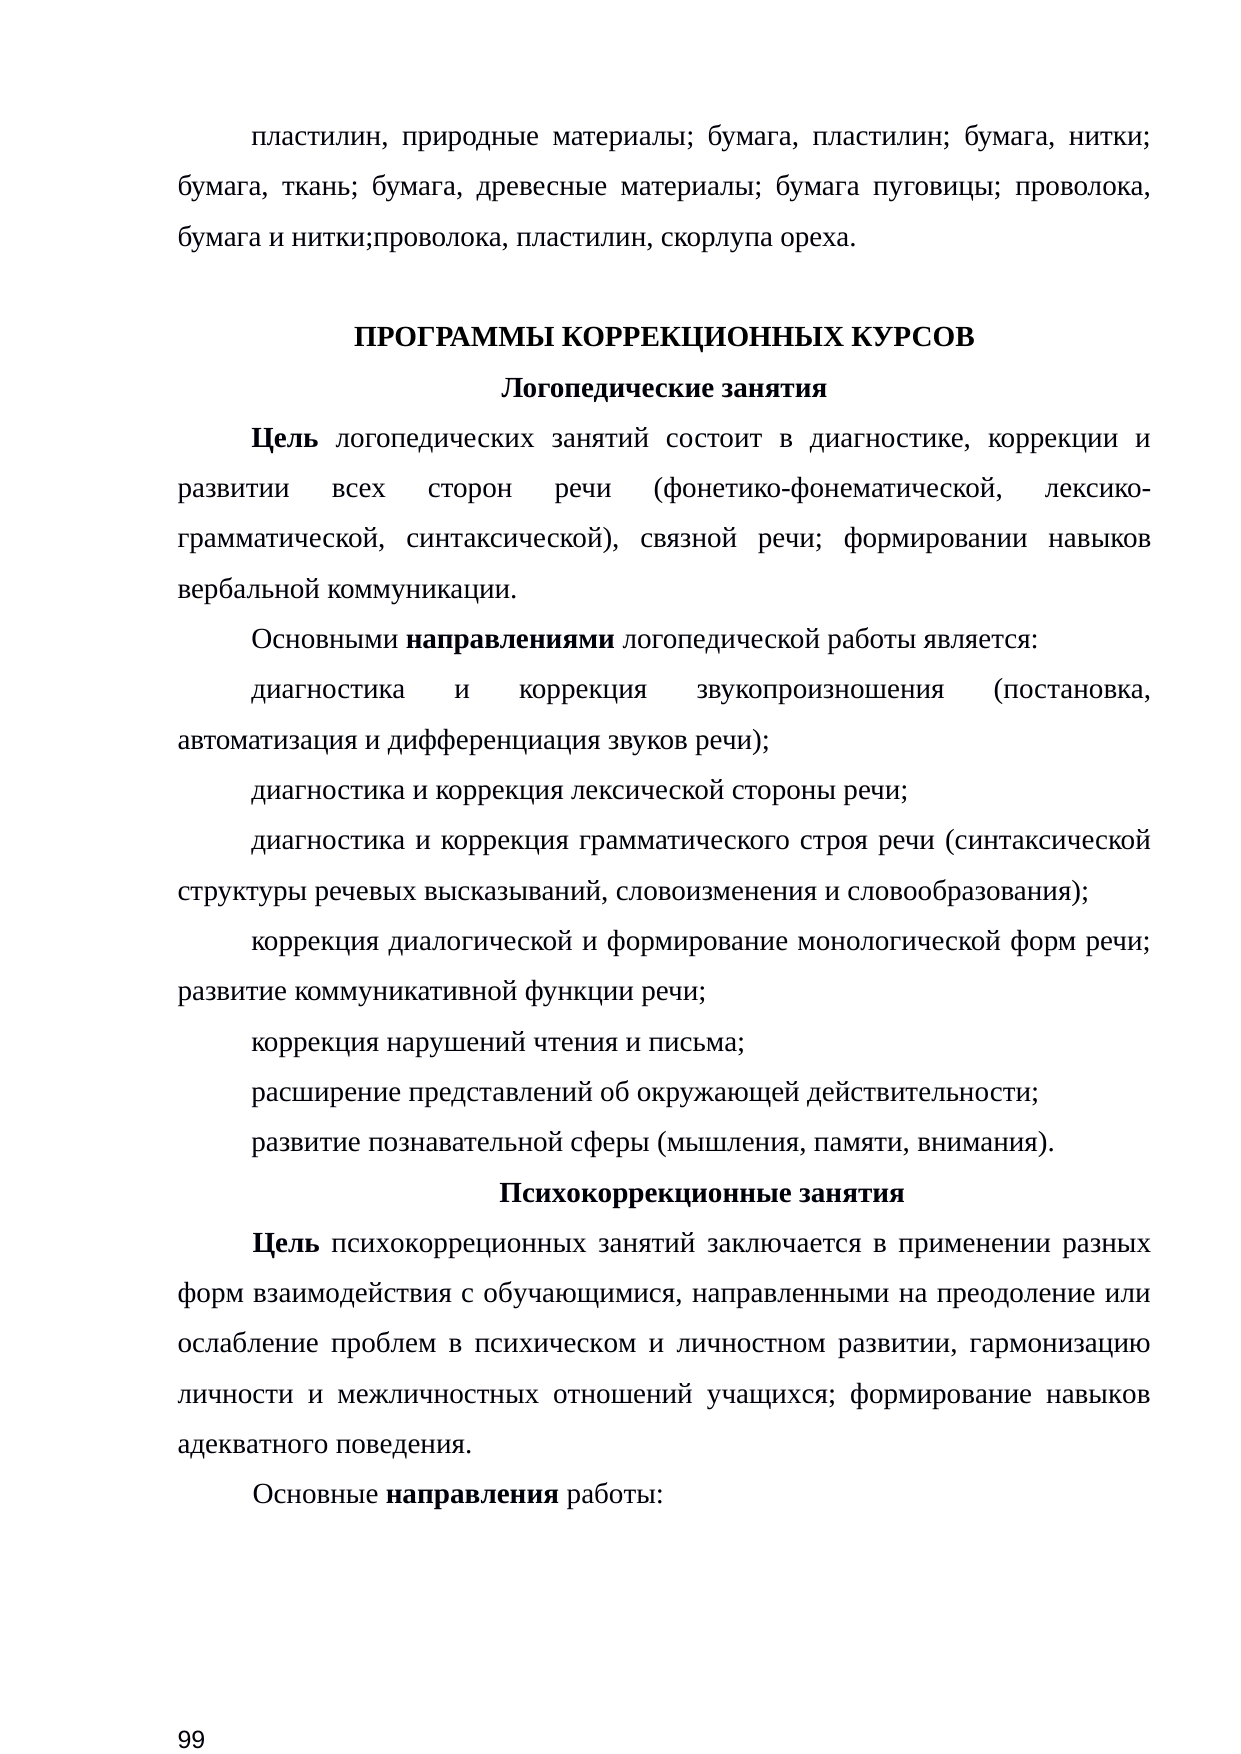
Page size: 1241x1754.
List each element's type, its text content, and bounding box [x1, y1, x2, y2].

list Цель логопедических занятий состоит в диагностике, коррекции и развитии всех сторон речи (фонетико-фонематической, лексико-грамматической, синтаксической), связной речи; формировании навыков вербальной коммуникации. [177, 420, 1152, 604]
list пластилин, природные материалы; бумага, пластилин; бумага, нитки; бумага, ткань; бумага, древесные материалы; бумага пуговицы; проволока, бумага и нитки;проволока, пластилин, скорлупа ореха. [177, 118, 1152, 252]
list диагностика и коррекция грамматического строя речи (синтаксической структуры речевых высказываний, словоизменения и словообразования); [177, 822, 1152, 906]
list коррекция нарушений чтения и письма; [177, 1024, 1152, 1057]
list развитие познавательной сферы (мышления, памяти, внимания). [177, 1124, 1152, 1158]
list расширение представлений об окружающей действительности; [177, 1074, 1152, 1108]
list коррекция диалогической и формирование монологической форм речи; развитие коммуникативной функции речи; [177, 923, 1152, 1007]
text ПРОГРАММЫ КОРРЕКЦИОННЫХ КУРСОВ [177, 319, 1152, 353]
text Психокоррекционные занятия [177, 1175, 1152, 1208]
list Основными направлениями логопедической работы является: [177, 621, 1152, 655]
text Основные направления работы: [177, 1477, 1152, 1510]
text Цель психокорреционных занятий заключается в применении разных форм взаимодействия с обучающимися, направленными на преодоление или ослабление проблем в психическом и личностном развитии, гармонизацию личности и межличностных отношений учащихся; формирование навыков адекватного поведения. [177, 1225, 1152, 1460]
list диагностика и коррекция лексической стороны речи; [177, 772, 1152, 806]
text Логопедические занятия [177, 370, 1152, 403]
list диагностика и коррекция звукопроизношения (постановка, автоматизация и дифференциация звуков речи); [177, 672, 1152, 755]
